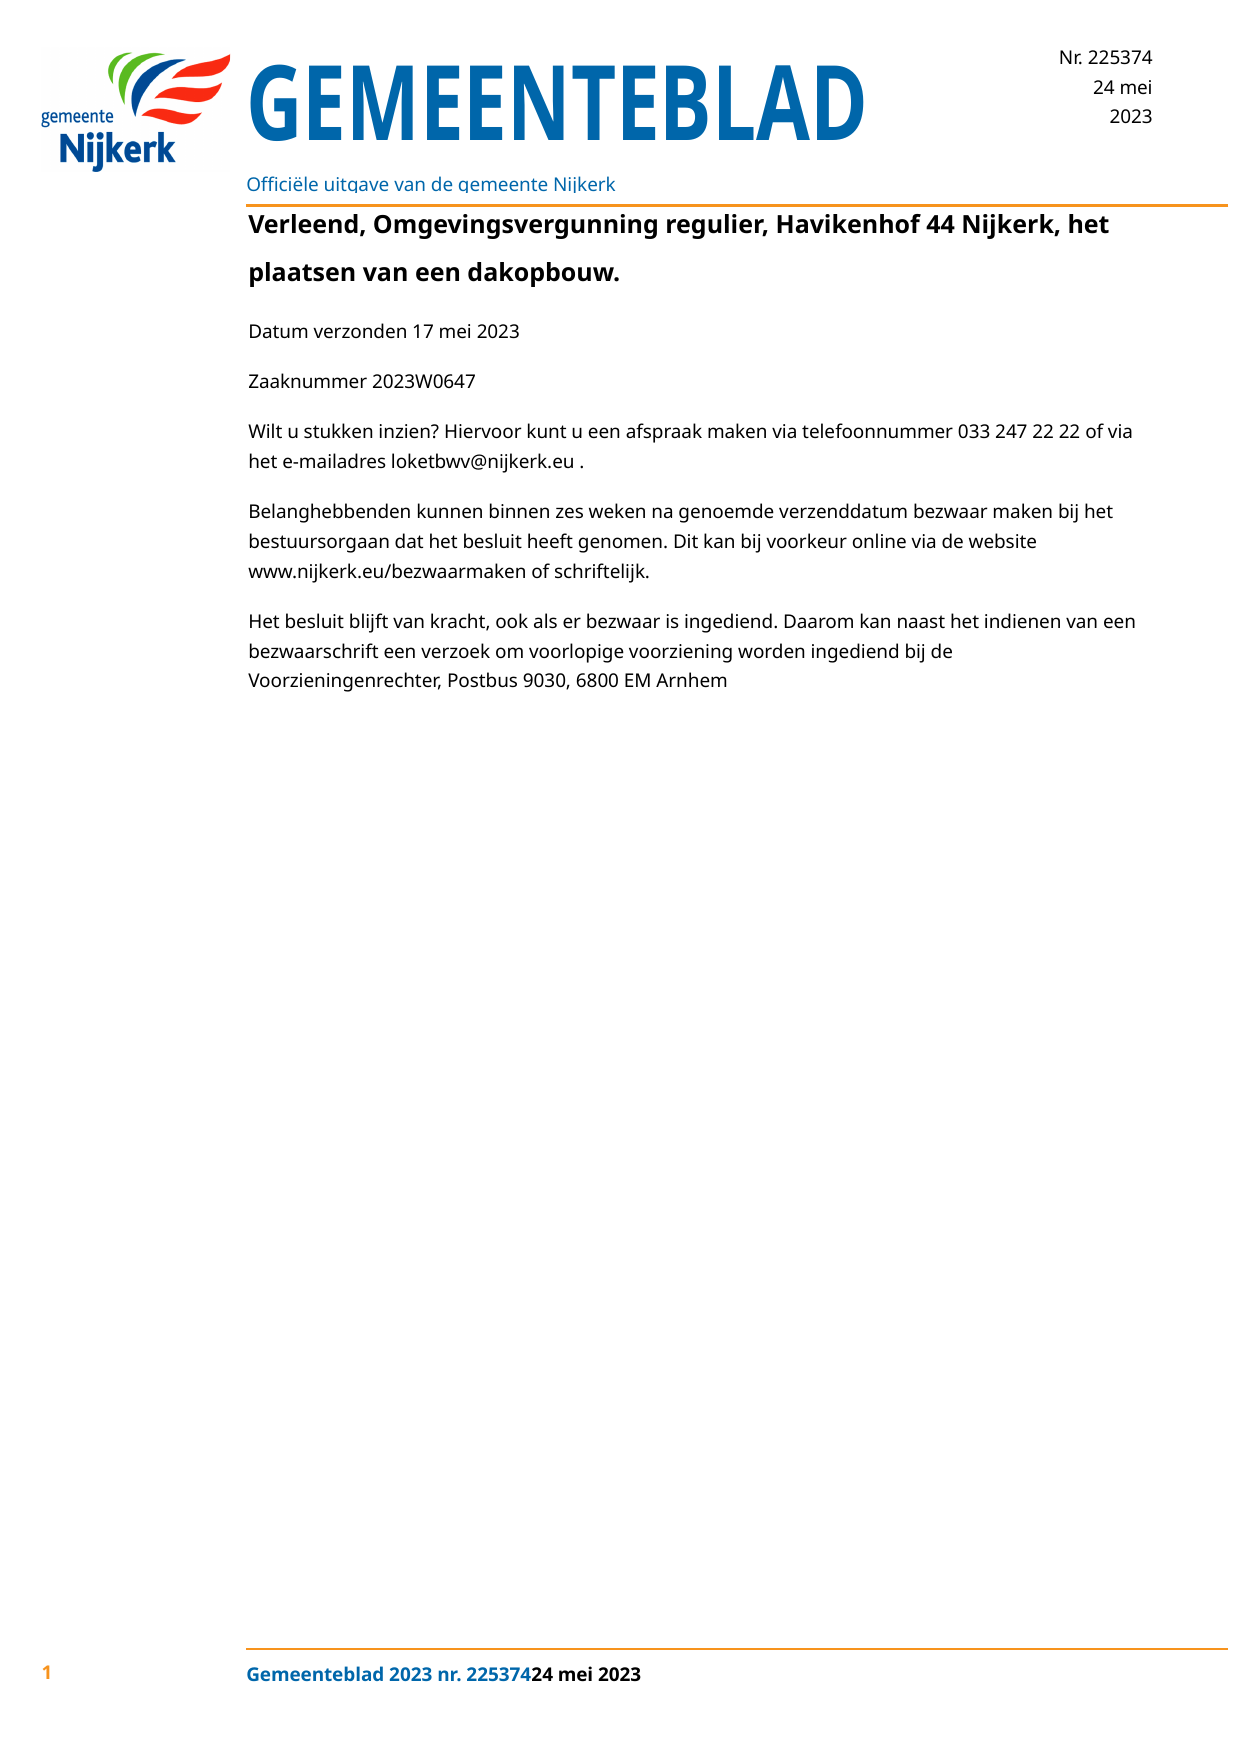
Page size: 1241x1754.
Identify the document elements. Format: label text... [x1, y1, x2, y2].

text Verleend, Omgevingsvergunning regulier, Havikenhof 44 Nijkerk, het plaatsen van een dakopbouw. [248, 207, 1152, 288]
text Datum verzonden 17 mei 2023 [248, 318, 1152, 344]
text Het besluit blijft van kracht, ook als er bezwaar is ingediend. Daarom kan naast het indienen van een bezwaarschrift een verzoek om voorlopige voorziening worden ingediend bij de Voorzieningenrechter, Postbus 9030, 6800 EM Arnhem [248, 608, 1152, 693]
text Belanghebbenden kunnen binnen zes weken na genoemde verzenddatum bezwaar maken bij het bestuursorgaan dat het besluit heeft genomen. Dit kan bij voorkeur online via de website www.nijkerk.eu/bezwaarmaken of schriftelijk. [248, 499, 1152, 584]
text Zaaknummer 2023W0647 [248, 368, 1152, 394]
picture [41, 47, 231, 172]
text Wilt u stukken inzien? Hiervoor kunt u een afspraak maken via telefoonnummer 033 247 22 22 of via het e-mailadres loketbwv@nijkerk.eu . [248, 419, 1152, 474]
